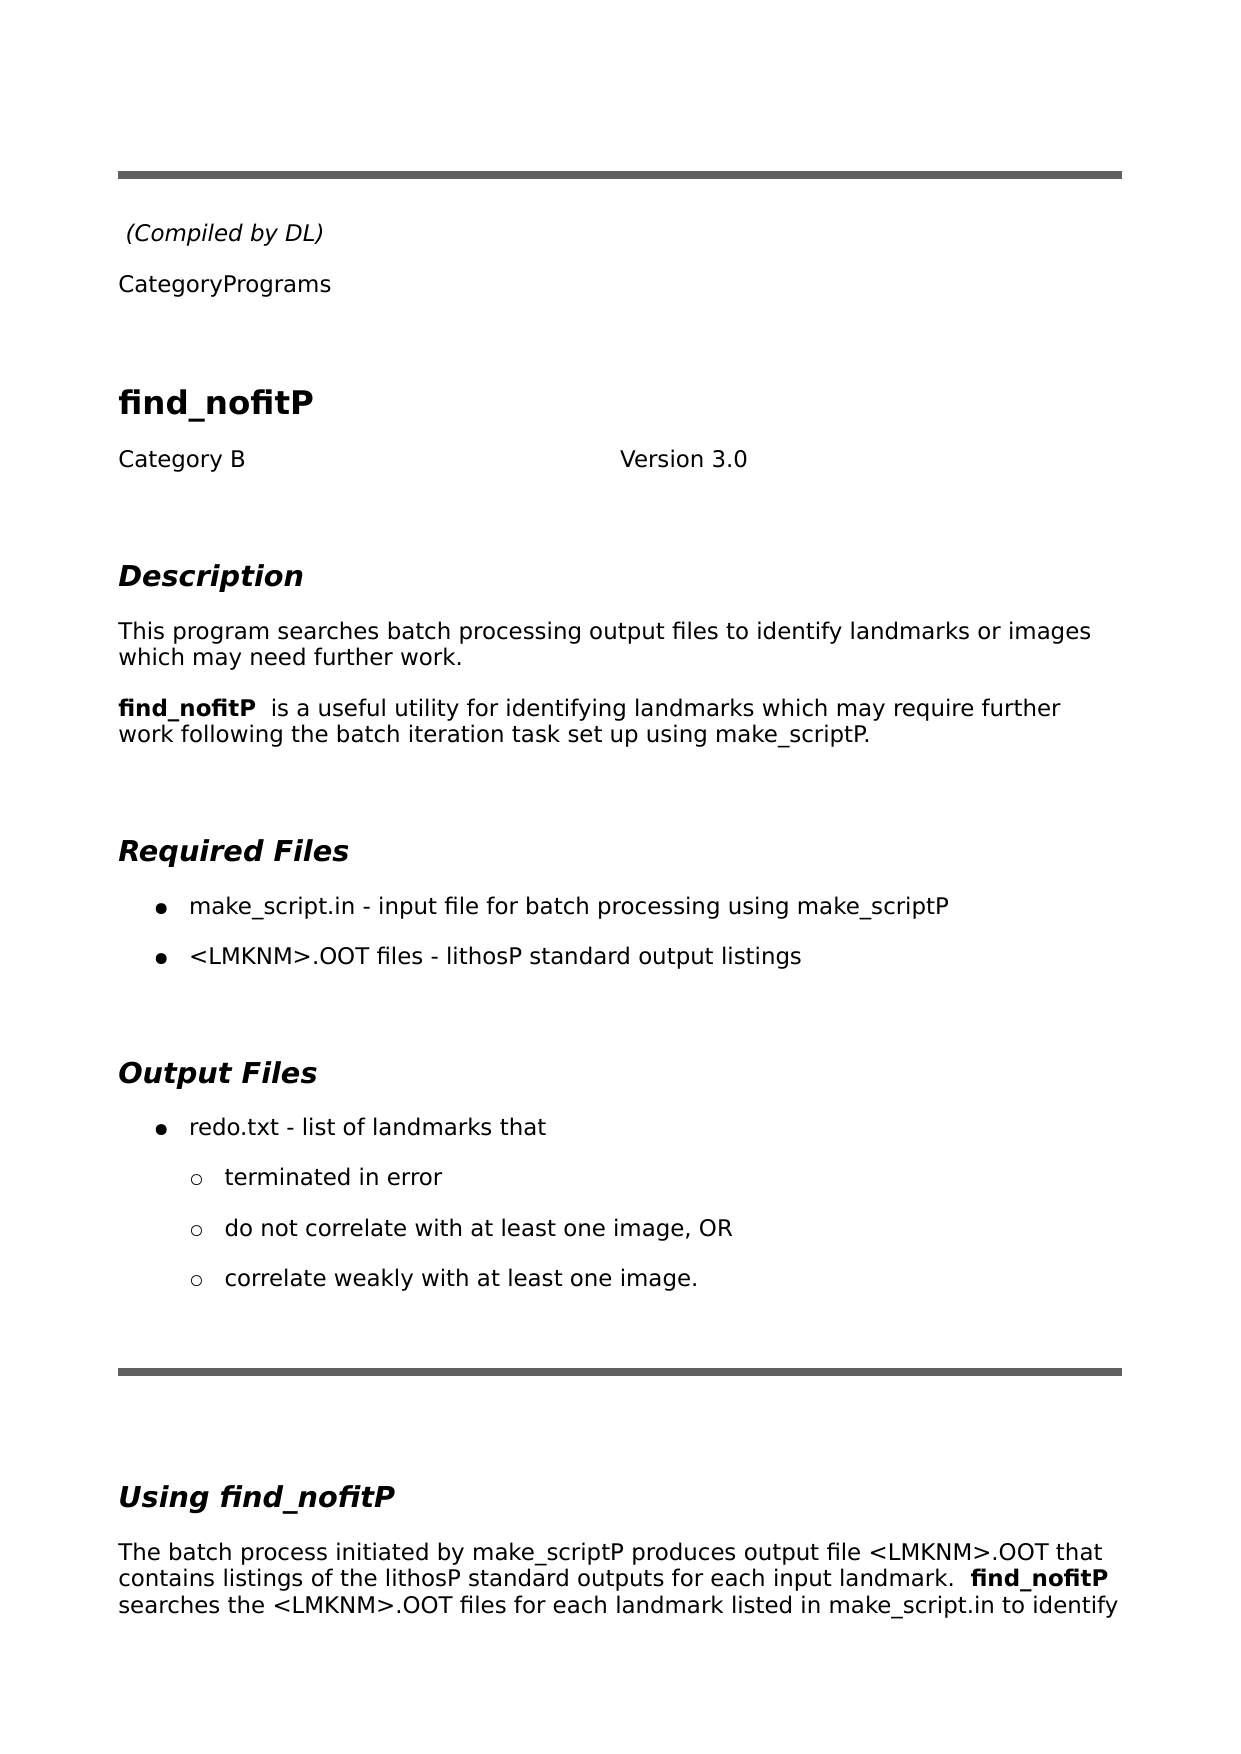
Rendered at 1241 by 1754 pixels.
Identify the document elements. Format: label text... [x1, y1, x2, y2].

list <LMKNM>.OOT files - lithosP standard output listings [153, 943, 1122, 970]
subtitle Description [118, 560, 1122, 594]
table_header Version 3.0 [620, 435, 1122, 485]
text (Compiled by DL) [118, 221, 1122, 247]
text find_nofitP is a useful utility for identifying landmarks which may require further work following the batch iteration task set up using make_scriptP. [118, 695, 1122, 748]
subtitle Required Files [118, 835, 1122, 868]
text CategoryPrograms [118, 271, 1122, 297]
table_header Category B [118, 435, 620, 485]
list terminated in error [189, 1164, 1122, 1191]
subtitle Using find_nofitP [118, 1481, 1122, 1514]
list redo.txt - list of landmarks that [153, 1114, 1122, 1141]
text The batch process initiated by make_scriptP produces output file <LMKNM>.OOT that contains listings of the lithosP standard outputs for each input landmark. find_nofitP searches the <LMKNM>.OOT files for each landmark listed in make_script.in to identify [118, 1539, 1122, 1619]
list do not correlate with at least one image, OR [189, 1215, 1122, 1241]
list make_script.in - input file for batch processing using make_scriptP [153, 893, 1122, 919]
subtitle find_nofitP [118, 384, 1122, 422]
text This program searches batch processing output files to identify landmarks or images which may need further work. [118, 618, 1122, 671]
list correlate weakly with at least one image. [189, 1265, 1122, 1292]
subtitle Output Files [118, 1057, 1122, 1090]
